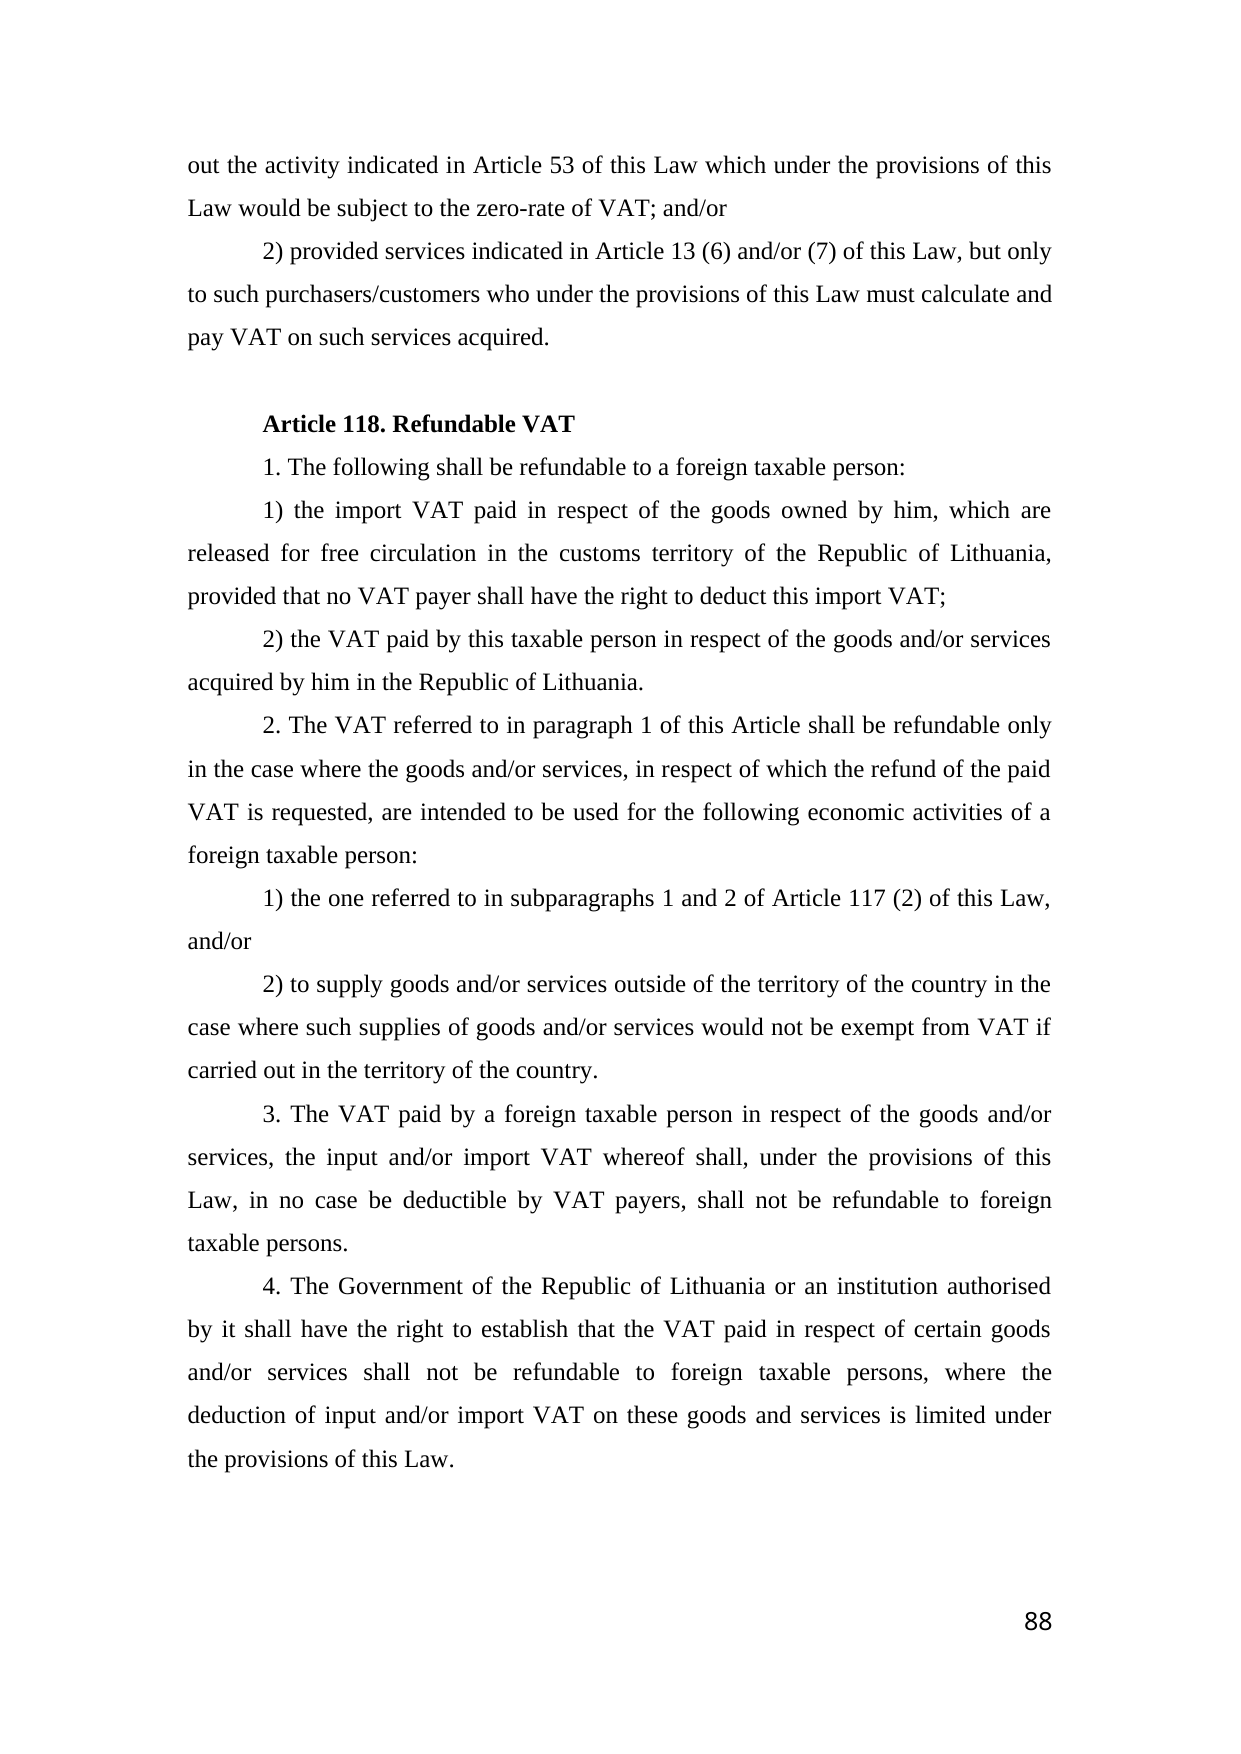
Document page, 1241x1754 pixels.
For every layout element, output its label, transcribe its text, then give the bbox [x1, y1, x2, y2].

text 2) provided services indicated in Article 13 (6) and/or (7) of this Law, but only to such purchasers/customers who under the provisions of this Law must calculate and pay VAT on such services acquired. [187, 236, 1053, 351]
text out the activity indicated in Article 53 of this Law which under the provisions of this Law would be subject to the zero-rate of VAT; and/or [187, 150, 1053, 222]
text 4. The Government of the Republic of Lithuania or an institution authorised by it shall have the right to establish that the VAT paid in respect of certain goods and/or services shall not be refundable to foreign taxable persons, where the deduction of input and/or import VAT on these goods and services is limited under the provisions of this Law. [187, 1271, 1053, 1472]
text 2) the VAT paid by this taxable person in respect of the goods and/or services acquired by him in the Republic of Lithuania. [187, 624, 1053, 696]
text 2. The VAT referred to in paragraph 1 of this Article shall be refundable only in the case where the goods and/or services, in respect of which the refund of the paid VAT is requested, are intended to be used for the following economic activities of a foreign taxable person: [187, 711, 1053, 869]
text 1) the one referred to in subparagraphs 1 and 2 of Article 117 (2) of this Law, and/or [187, 883, 1053, 955]
text Article 118. Refundable VAT [187, 409, 1053, 437]
text 1) the import VAT paid in respect of the goods owned by him, which are released for free circulation in the customs territory of the Republic of Lithuania, provided that no VAT payer shall have the right to deduct this import VAT; [187, 495, 1053, 610]
text 2) to supply goods and/or services outside of the territory of the country in the case where such supplies of goods and/or services would not be exempt from VAT if carried out in the territory of the country. [187, 969, 1053, 1084]
text 1. The following shall be refundable to a foreign taxable person: [187, 452, 1053, 481]
text 3. The VAT paid by a foreign taxable person in respect of the goods and/or services, the input and/or import VAT whereof shall, under the provisions of this Law, in no case be deductible by VAT payers, shall not be refundable to foreign taxable persons. [187, 1099, 1053, 1257]
